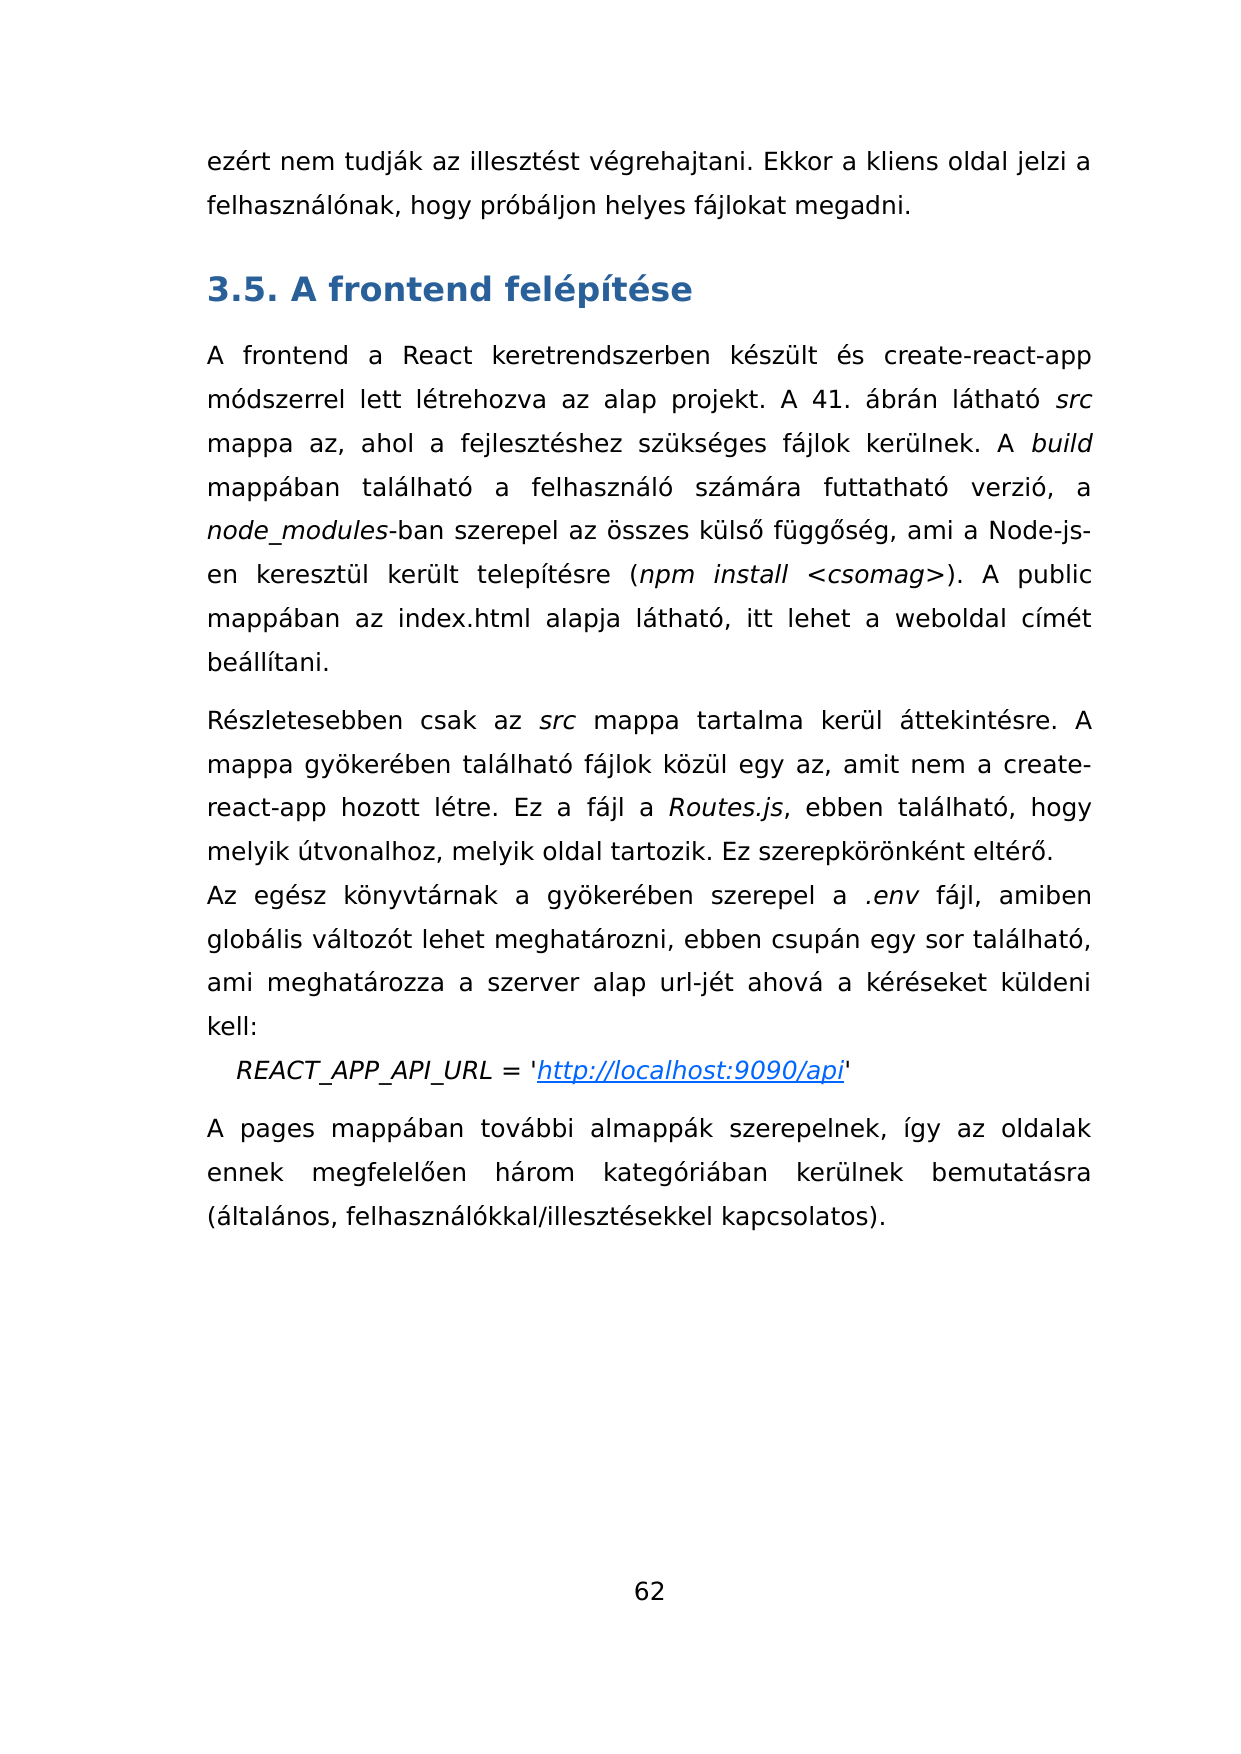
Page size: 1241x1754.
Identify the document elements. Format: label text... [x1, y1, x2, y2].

text Részletesebben csak az src mappa tartalma kerül áttekintésre. A mappa gyökerében található fájlok közül egy az, amit nem a create-react-app hozott létre. Ez a fájl a Routes.js, ebben található, hogy melyik útvonalhoz, melyik oldal tartozik. Ez szerepkörönként eltérő. [207, 706, 1093, 867]
subtitle A frontend felépítése [207, 271, 1093, 309]
text REACT_APP_API_URL = 'http://localhost:9090/api' [236, 1056, 1093, 1085]
text A pages mappában további almappák szerepelnek, így az oldalak ennek megfelelően három kategóriában kerülnek bemutatásra (általános, felhasználókkal/illesztésekkel kapcsolatos). [207, 1114, 1093, 1231]
text Az egész könyvtárnak a gyökerében szerepel a .env fájl, amiben globális változót lehet meghatározni, ebben csupán egy sor található, ami meghatározza a szerver alap url-jét ahová a kéréseket küldeni kell: [207, 881, 1093, 1042]
text A frontend a React keretrendszerben készült és create-react-app módszerrel lett létrehozva az alap projekt. A 41. ábrán látható src mappa az, ahol a fejlesztéshez szükséges fájlok kerülnek. A build mappában található a felhasználó számára futtatható verzió, a node_modules-ban szerepel az összes külső függőség, ami a Node-js-en keresztül került telepítésre (npm install <csomag>). A public mappában az index.html alapja látható, itt lehet a weboldal címét beállítani. [207, 342, 1093, 677]
text ezért nem tudják az illesztést végrehajtani. Ekkor a kliens oldal jelzi a felhasználónak, hogy próbáljon helyes fájlokat megadni. [207, 148, 1093, 221]
